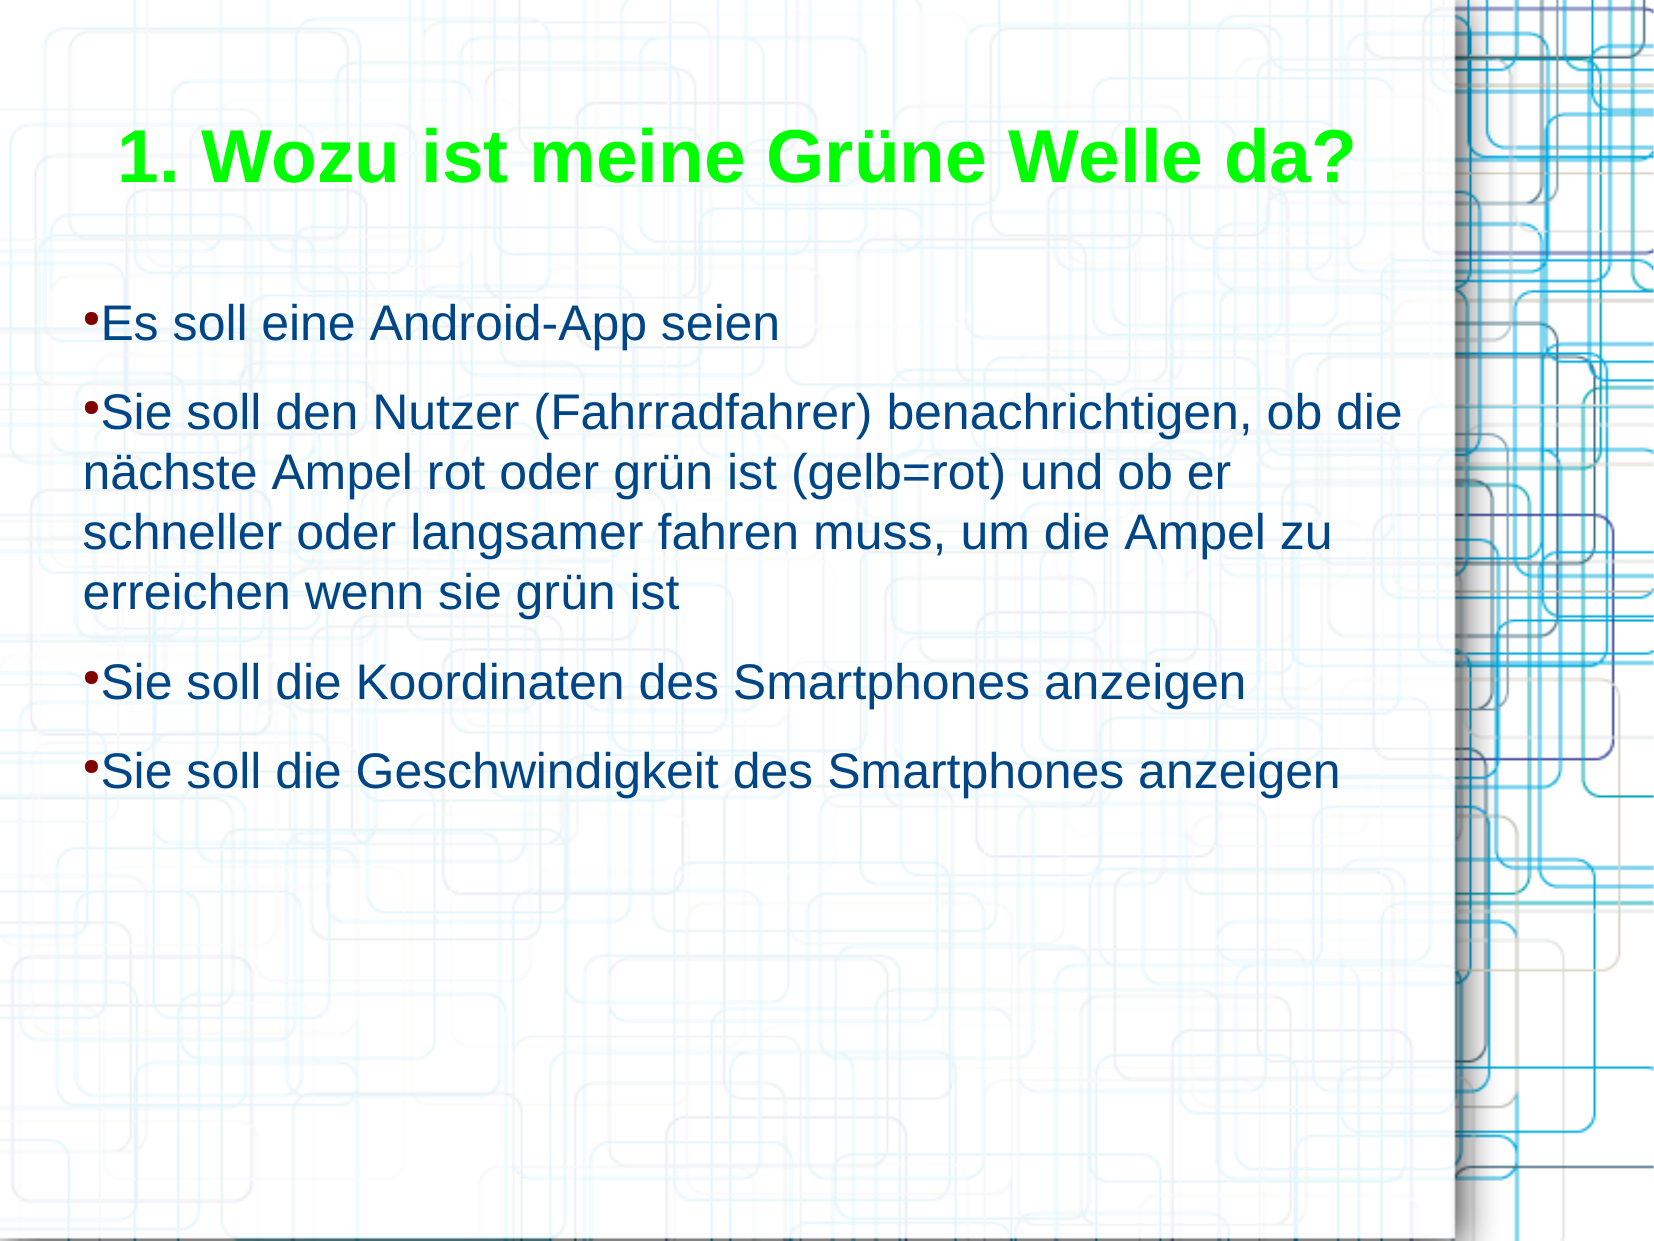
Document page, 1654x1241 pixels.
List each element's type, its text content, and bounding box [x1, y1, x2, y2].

title 1. Wozu ist meine Grüne Welle da? [59, 49, 1418, 257]
list Es soll eine Android-App seien Sie soll den Nutzer (Fahrradfahrer) benachrichtigen, ob die nächste Ampel rot oder grün ist (gelb=rot) und ob er schneller oder langsamer fahren muss, um die Ampel zu erreichen wenn sie grün ist Sie soll die Koordinaten des Smartphones anzeigen Sie soll die Geschwindigkeit des Smartphones anzeigen [82, 290, 1418, 1109]
